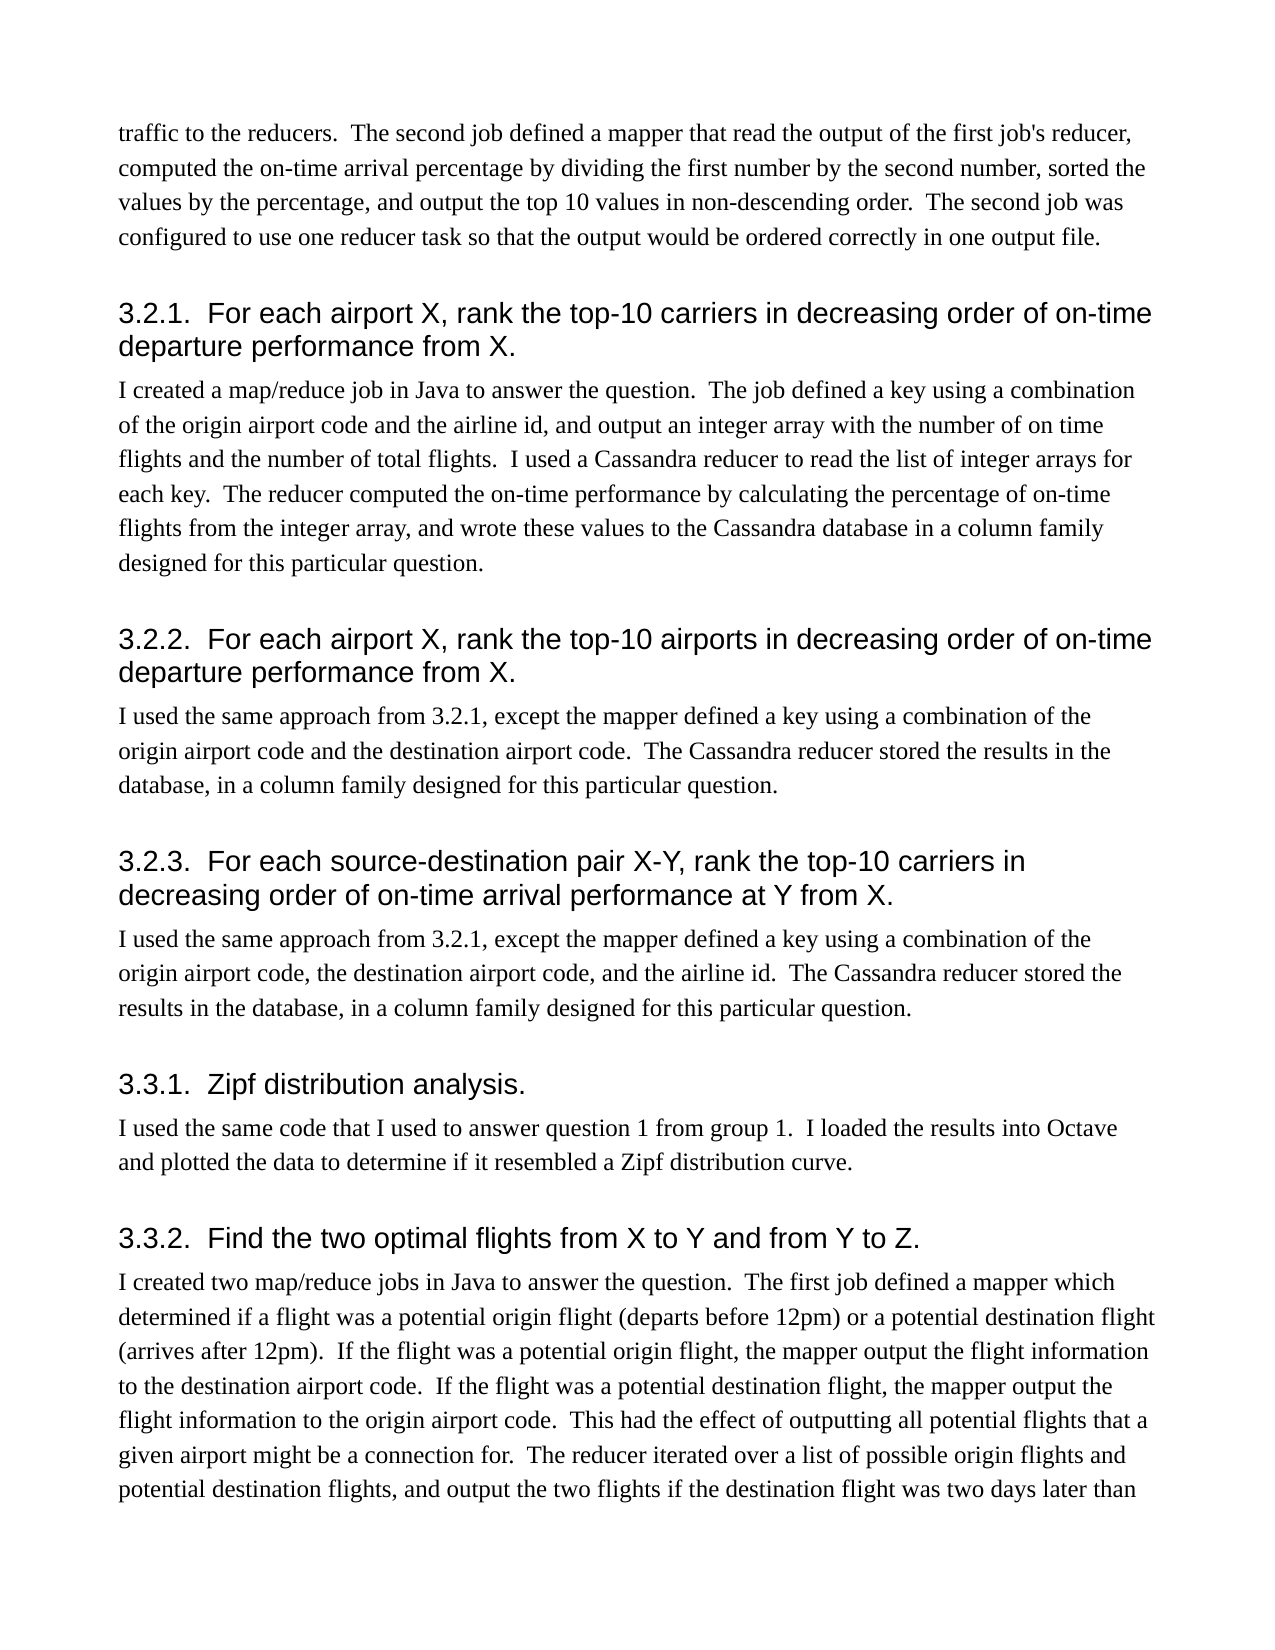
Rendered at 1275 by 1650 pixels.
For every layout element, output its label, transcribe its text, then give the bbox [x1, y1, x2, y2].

subtitle 3.3.1. Zipf distribution analysis. [118, 1067, 1157, 1100]
subtitle 3.3.2. Find the two optimal flights from X to Y and from Y to Z. [118, 1221, 1157, 1255]
subtitle 3.2.1. For each airport X, rank the top-10 carriers in decreasing order of on-time departure performance from X. [118, 296, 1157, 363]
text I created two map/reduce jobs in Java to answer the question. The first job defined a mapper which determined if a flight was a potential origin flight (departs before 12pm) or a potential destination flight (arrives after 12pm). If the flight was a potential origin flight, the mapper output the flight information to the destination airport code. If the flight was a potential destination flight, the mapper output the flight information to the origin airport code. This had the effect of outputting all potential flights that a given airport might be a connection for. The reducer iterated over a list of possible origin flights and potential destination flights, and output the two flights if the destination flight was two days later than [118, 1267, 1157, 1503]
text I created a map/reduce job in Java to answer the question. The job defined a key using a combination of the origin airport code and the airline id, and output an integer array with the number of on time flights and the number of total flights. I used a Cassandra reducer to read the list of integer arrays for each key. The reducer computed the on-time performance by calculating the percentage of on-time flights from the integer array, and wrote these values to the Cassandra database in a column family designed for this particular question. [118, 375, 1157, 576]
subtitle 3.2.2. For each airport X, rank the top-10 airports in decreasing order of on-time departure performance from X. [118, 622, 1157, 689]
text I used the same approach from 3.2.1, except the mapper defined a key using a combination of the origin airport code and the destination airport code. The Cassandra reducer stored the results in the database, in a column family designed for this particular question. [118, 701, 1157, 799]
subtitle 3.2.3. For each source-destination pair X-Y, rank the top-10 carriers in decreasing order of on-time arrival performance at Y from X. [118, 844, 1157, 911]
text traffic to the reducers. The second job defined a mapper that read the output of the first job's reducer, computed the on-time arrival percentage by dividing the first number by the second number, sorted the values by the percentage, and output the top 10 values in non-descending order. The second job was configured to use one reducer task so that the output would be ordered correctly in one output file. [118, 118, 1157, 250]
text I used the same code that I used to answer question 1 from group 1. I loaded the results into Octave and plotted the data to determine if it resembled a Zipf distribution curve. [118, 1113, 1157, 1176]
text I used the same approach from 3.2.1, except the mapper defined a key using a combination of the origin airport code, the destination airport code, and the airline id. The Cassandra reducer stored the results in the database, in a column family designed for this particular question. [118, 924, 1157, 1022]
